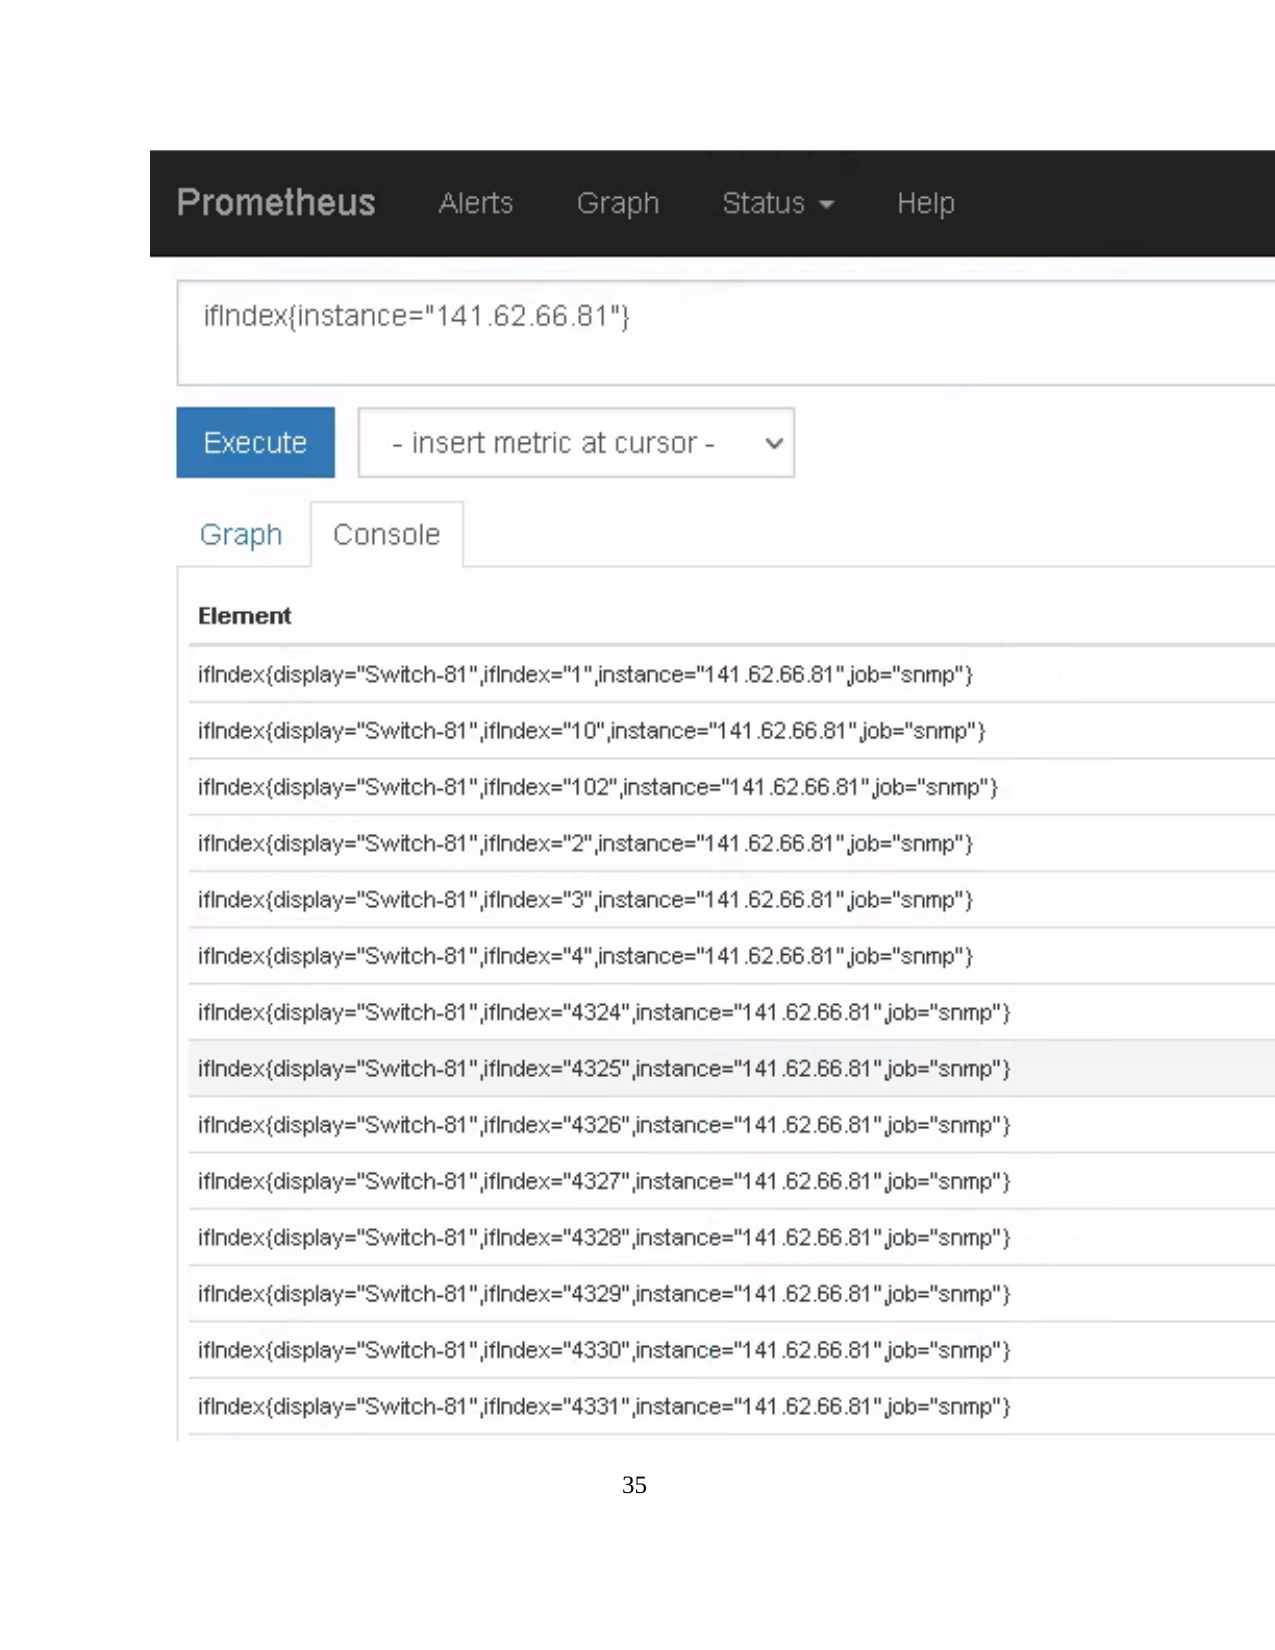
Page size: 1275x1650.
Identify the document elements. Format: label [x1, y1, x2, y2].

picture [150, 150, 1275, 1441]
